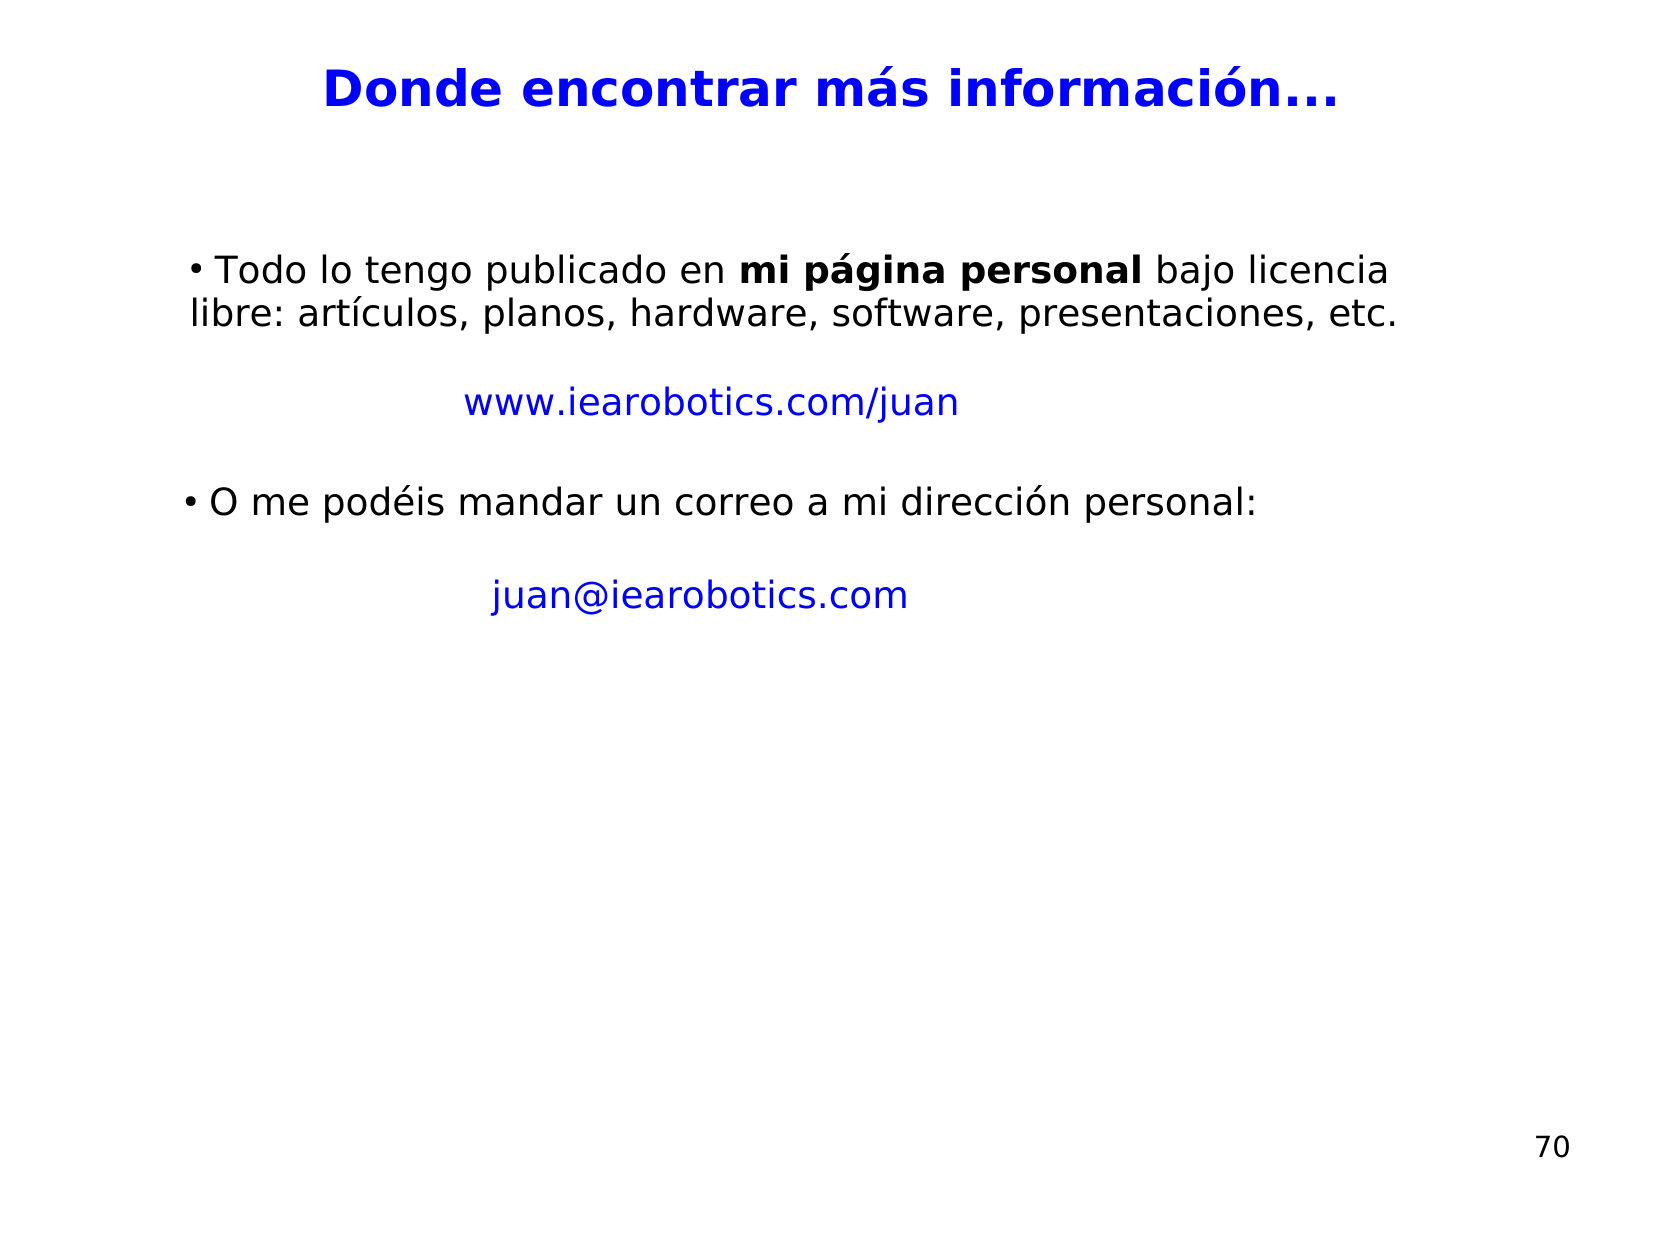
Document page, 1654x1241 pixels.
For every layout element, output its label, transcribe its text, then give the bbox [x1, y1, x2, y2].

text_box Todo lo tengo publicado en mi página personal bajo licencia libre: artículos, planos, hardware, software, presentaciones, etc. [174, 241, 1476, 343]
text_box www.iearobotics.com/juan [448, 373, 975, 432]
text_box O me podéis mandar un correo a mi dirección personal: [169, 473, 1274, 533]
text_box Donde encontrar más información... [308, 52, 1357, 126]
text_box juan@iearobotics.com [476, 566, 924, 626]
